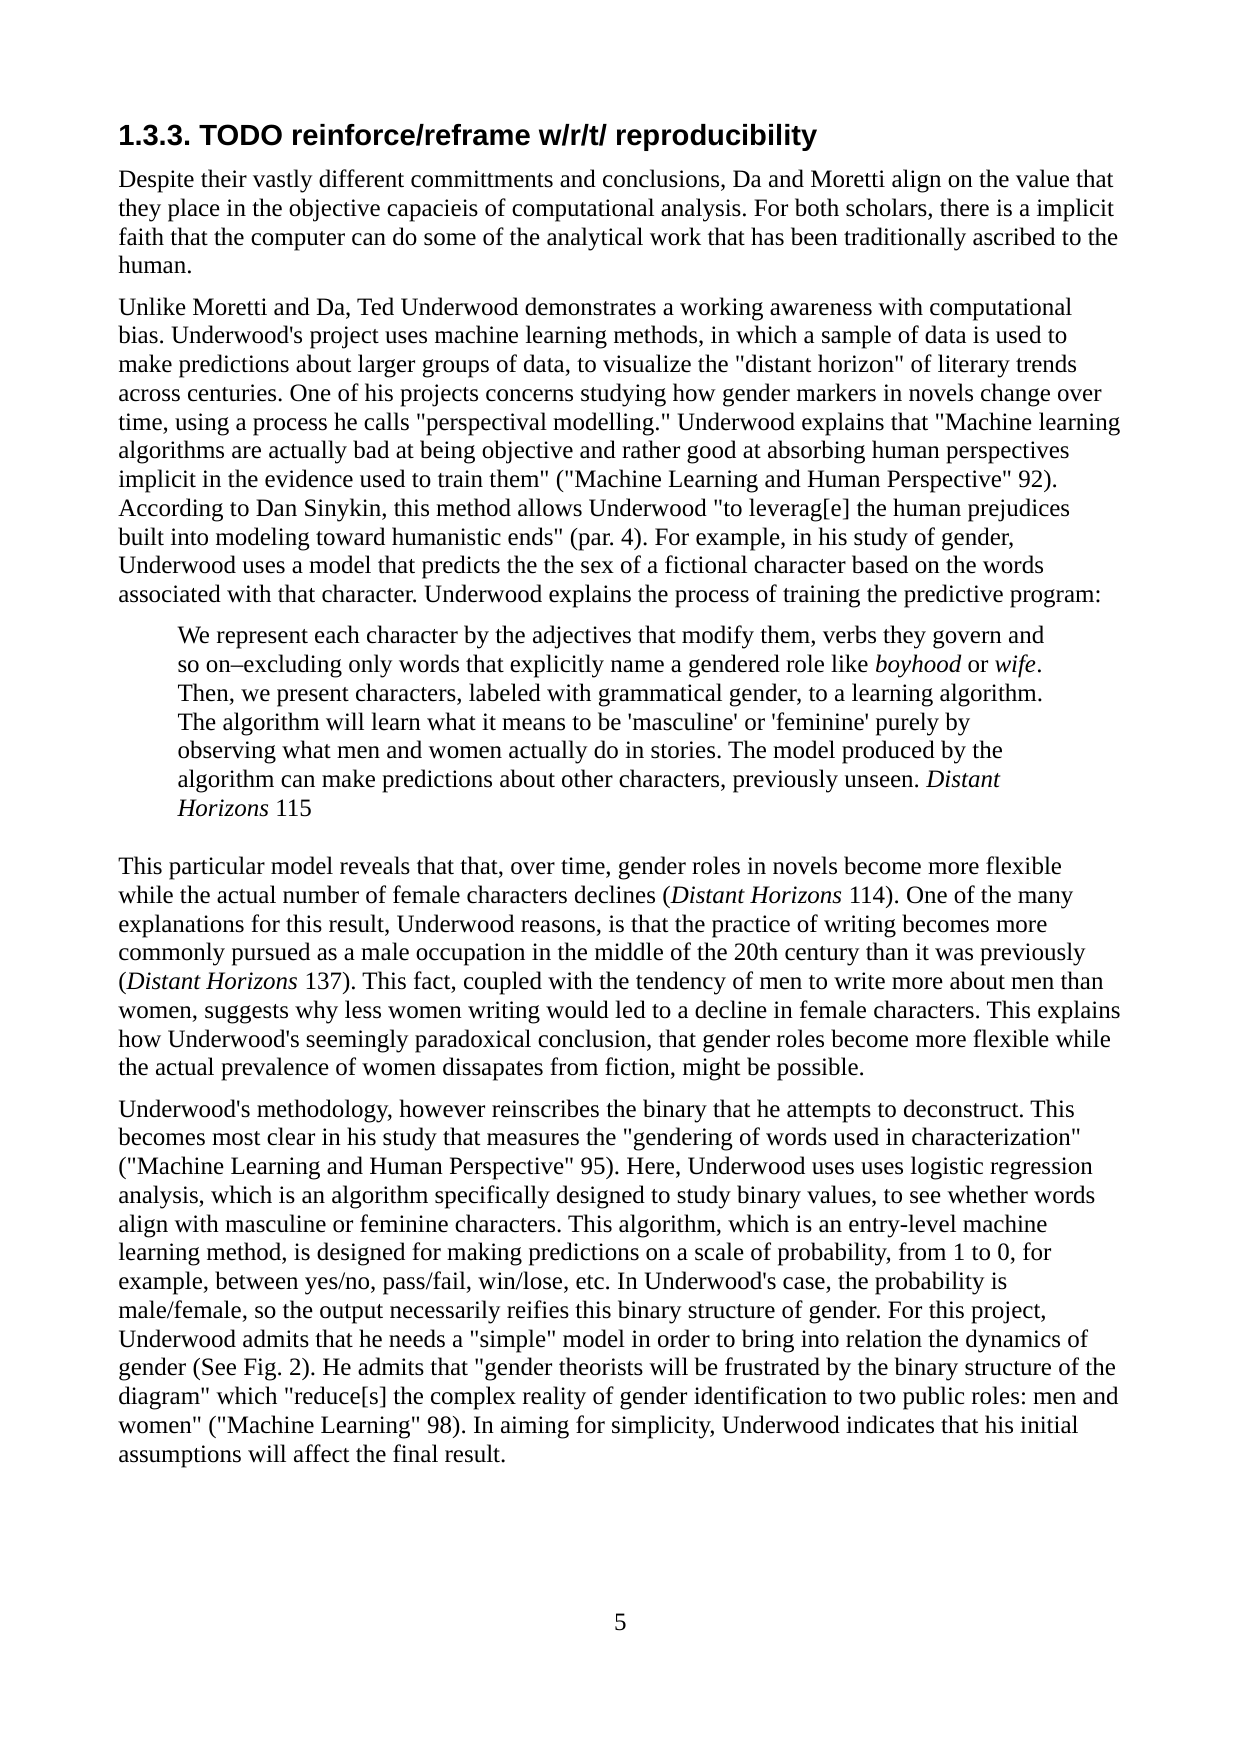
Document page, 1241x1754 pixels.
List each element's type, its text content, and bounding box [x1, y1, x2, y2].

text This particular model reveals that that, over time, gender roles in novels become more flexible while the actual number of female characters declines (Distant Horizons 114). One of the many explanations for this result, Underwood reasons, is that the practice of writing becomes more commonly pursued as a male occupation in the middle of the 20th century than it was previously (Distant Horizons 137). This fact, coupled with the tendency of men to write more about men than women, suggests why less women writing would led to a decline in female characters. This explains how Underwood's seemingly paradoxical conclusion, that gender roles become more flexible while the actual prevalence of women dissapates from fiction, might be possible. [118, 851, 1122, 1081]
subtitle TODO reinforce/reframe w/r/t/ reproducibility [118, 118, 1122, 152]
text Underwood's methodology, however reinscribes the binary that he attempts to deconstruct. This becomes most clear in his study that measures the "gendering of words used in characterization" ("Machine Learning and Human Perspective" 95). Here, Underwood uses uses logistic regression analysis, which is an algorithm specifically designed to study binary values, to see whether words align with masculine or feminine characters. This algorithm, which is an entry-level machine learning method, is designed for making predictions on a scale of probability, from 1 to 0, for example, between yes/no, pass/fail, win/lose, etc. In Underwood's case, the probability is male/female, so the output necessarily reifies this binary structure of gender. For this project, Underwood admits that he needs a "simple" model in order to bring into relation the dynamics of gender (See Fig. 2). He admits that "gender theorists will be frustrated by the binary structure of the diagram" which "reduce[s] the complex reality of gender identification to two public roles: men and women" ("Machine Learning" 98). In aiming for simplicity, Underwood indicates that his initial assumptions will affect the final result. [118, 1094, 1122, 1467]
text Unlike Moretti and Da, Ted Underwood demonstrates a working awareness with computational bias. Underwood's project uses machine learning methods, in which a sample of data is used to make predictions about larger groups of data, to visualize the "distant horizon" of literary trends across centuries. One of his projects concerns studying how gender markers in novels change over time, using a process he calls "perspectival modelling." Underwood explains that "Machine learning algorithms are actually bad at being objective and rather good at absorbing human perspectives implicit in the evidence used to train them" ("Machine Learning and Human Perspective" 92). According to Dan Sinykin, this method allows Underwood "to leverag[e] the human prejudices built into modeling toward humanistic ends" (par. 4). For example, in his study of gender, Underwood uses a model that predicts the the sex of a fictional character based on the words associated with that character. Underwood explains the process of training the predictive program: [118, 292, 1122, 608]
text Despite their vastly different committments and conclusions, Da and Moretti align on the value that they place in the objective capacieis of computational analysis. For both scholars, there is a implicit faith that the computer can do some of the analytical work that has been traditionally ascribed to the human. [118, 164, 1122, 279]
text We represent each character by the adjectives that modify them, verbs they govern and so on–excluding only words that explicitly name a gendered role like boyhood or wife. Then, we present characters, labeled with grammatical gender, to a learning algorithm. The algorithm will learn what it means to be 'masculine' or 'feminine' purely by observing what men and women actually do in stories. The model produced by the algorithm can make predictions about other characters, previously unseen. Distant Horizons 115 [177, 620, 1063, 822]
